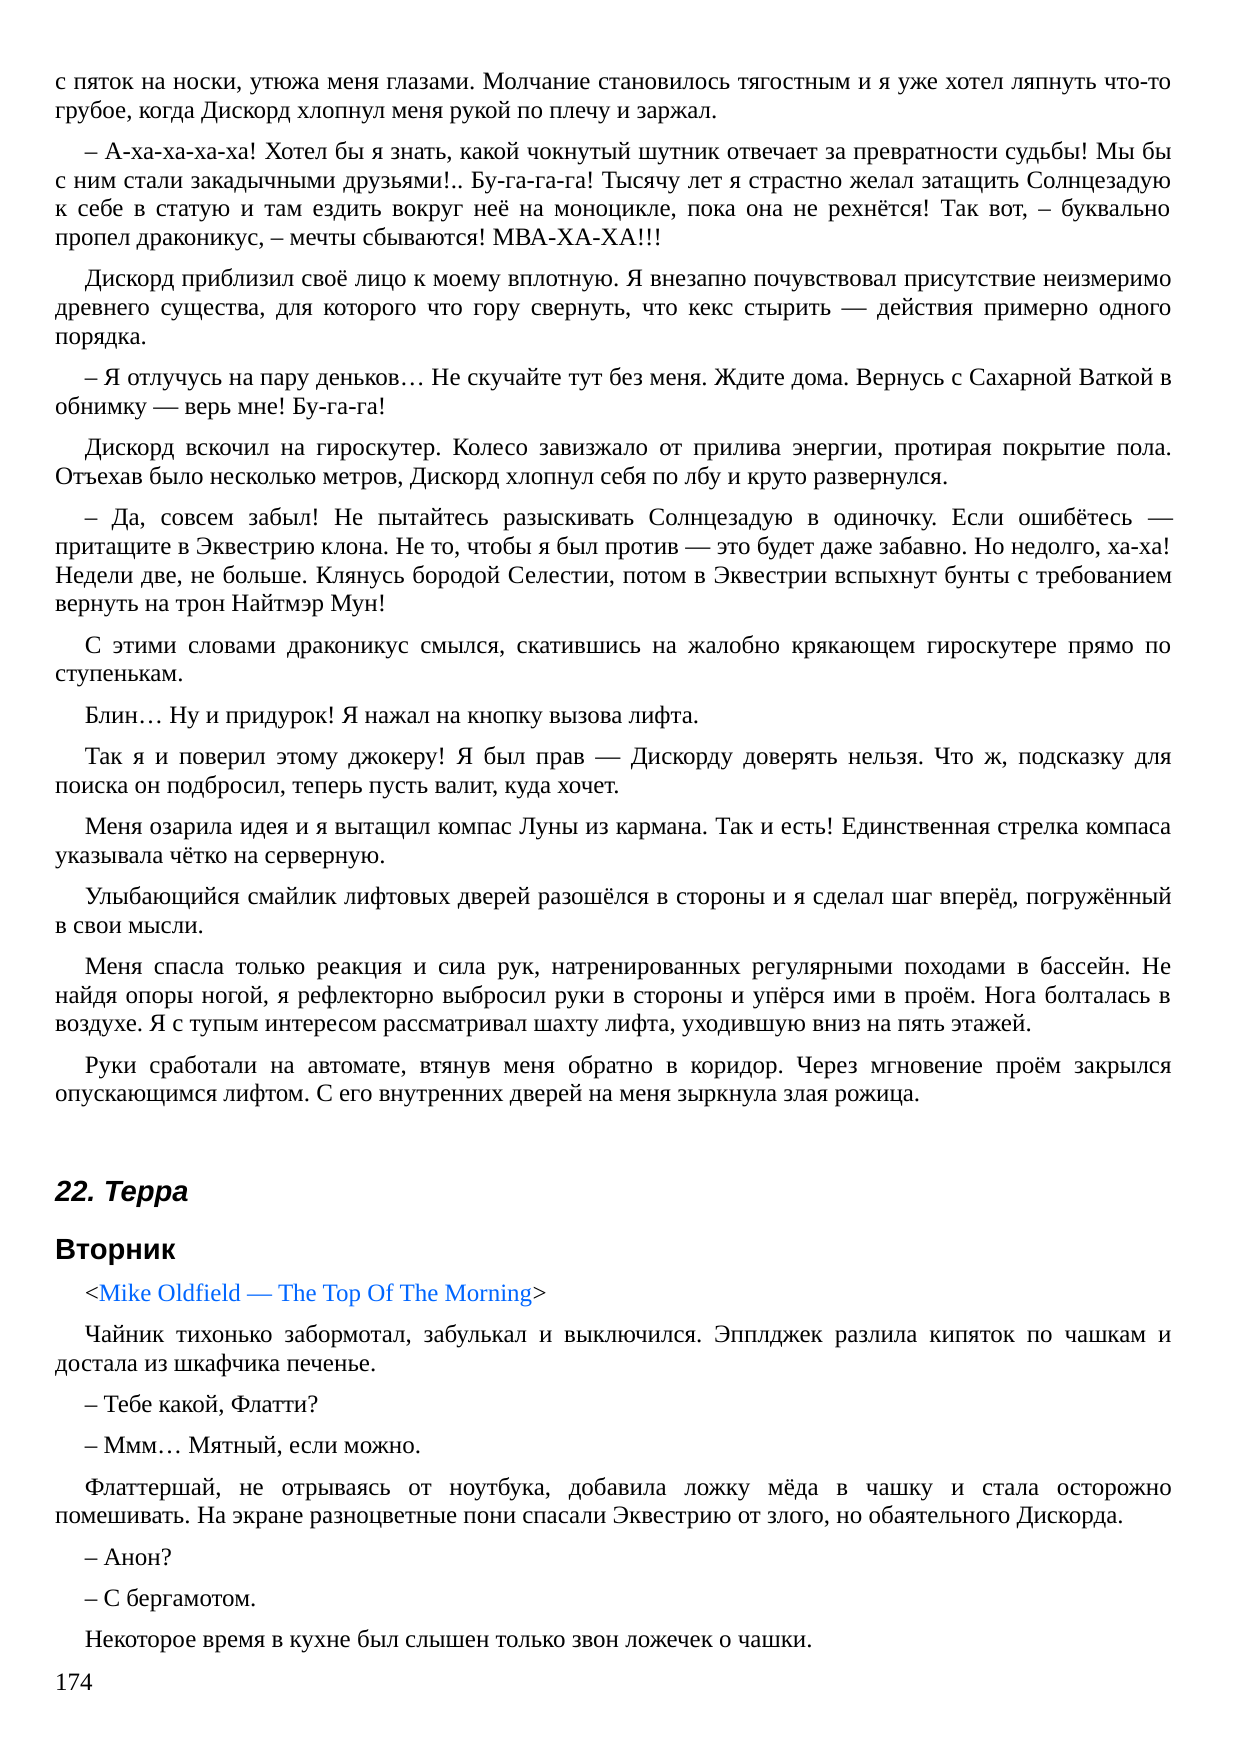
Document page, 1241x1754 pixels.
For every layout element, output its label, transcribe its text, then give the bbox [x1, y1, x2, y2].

text Дискорд вскочил на гироскутер. Колесо завизжало от прилива энергии, протирая покрытие пола. Отъехав было несколько метров, Дискорд хлопнул себя по лбу и круто развернулся. [55, 432, 1173, 490]
text С этими словами драконикус смылся, скатившись на жалобно крякающем гироскутере прямо по ступенькам. [55, 630, 1173, 687]
text – Тебе какой, Флатти? [55, 1389, 1173, 1418]
text – Анон? [55, 1542, 1173, 1571]
text – Я отлучусь на пару деньков… Не скучайте тут без меня. Ждите дома. Вернусь с Сахарной Ваткой в обнимку — верь мне! Бу-га-га! [55, 362, 1173, 420]
text Меня спасла только реакция и сила рук, натренированных регулярными походами в бассейн. Не найдя опоры ногой, я рефлекторно выбросил руки в стороны и упёрся ими в проём. Нога болталась в воздухе. Я с тупым интересом рассматривал шахту лифта, уходившую вниз на пять этажей. [55, 951, 1173, 1037]
text Улыбающийся смайлик лифтовых дверей разошёлся в стороны и я сделал шаг вперёд, погружённый в свои мысли. [55, 881, 1173, 938]
text Так я и поверил этому джокеру! Я был прав — Дискорду доверять нельзя. Что ж, подсказку для поиска он подбросил, теперь пусть валит, куда хочет. [55, 741, 1173, 798]
text Некоторое время в кухне был слышен только звон ложечек о чашки. [55, 1624, 1173, 1653]
text – С бергамотом. [55, 1583, 1173, 1612]
subtitle Вторник [55, 1232, 1173, 1266]
text с пяток на носки, утюжа меня глазами. Молчание становилось тягостным и я уже хотел ляпнуть что-то грубое, когда Дискорд хлопнул меня рукой по плечу и заржал. [55, 66, 1173, 123]
text Чайник тихонько забормотал, забулькал и выключился. Эпплджек разлила кипяток по чашкам и достала из шкафчика печенье. [55, 1319, 1173, 1377]
text – Да, совсем забыл! Не пытайтесь разыскивать Солнцезадую в одиночку. Если ошибётесь — притащите в Эквестрию клона. Не то, чтобы я был против — это будет даже забавно. Но недолго, ха-ха! Недели две, не больше. Клянусь бородой Селестии, потом в Эквестрии вспыхнут бунты с требованием вернуть на трон Найтмэр Мун! [55, 502, 1173, 617]
text Руки сработали на автомате, втянув меня обратно в коридор. Через мгновение проём закрылся опускающимся лифтом. С его внутренних дверей на меня зыркнула злая рожица. [55, 1050, 1173, 1107]
text Меня озарила идея и я вытащил компас Луны из кармана. Так и есть! Единственная стрелка компаса указывала чётко на серверную. [55, 811, 1173, 868]
text – А-ха-ха-ха-ха! Хотел бы я знать, какой чокнутый шутник отвечает за превратности судьбы! Мы бы с ним стали закадычными друзьями!.. Бу-га-га-га! Тысячу лет я страстно желал затащить Солнцезадую к себе в статую и там ездить вокруг неё на моноцикле, пока она не рехнётся! Так вот, – буквально пропел драконикус, – мечты сбываются! МВА-ХА-ХА!!! [55, 136, 1173, 251]
text – Ммм… Мятный, если можно. [55, 1431, 1173, 1459]
text Флаттершай, не отрываясь от ноутбука, добавила ложку мёда в чашку и стала осторожно помешивать. На экране разноцветные пони спасали Эквестрию от злого, но обаятельного Дискорда. [55, 1472, 1173, 1529]
subtitle 22. Терра [55, 1173, 1173, 1207]
text Блин… Ну и придурок! Я нажал на кнопку вызова лифта. [55, 700, 1173, 728]
text Дискорд приблизил своё лицо к моему вплотную. Я внезапно почувствовал присутствие неизмеримо древнего существа, для которого что гору свернуть, что кекс стырить — действия примерно одного порядка. [55, 263, 1173, 350]
text <Mike Oldfield — The Top Of The Morning> [55, 1278, 1173, 1307]
